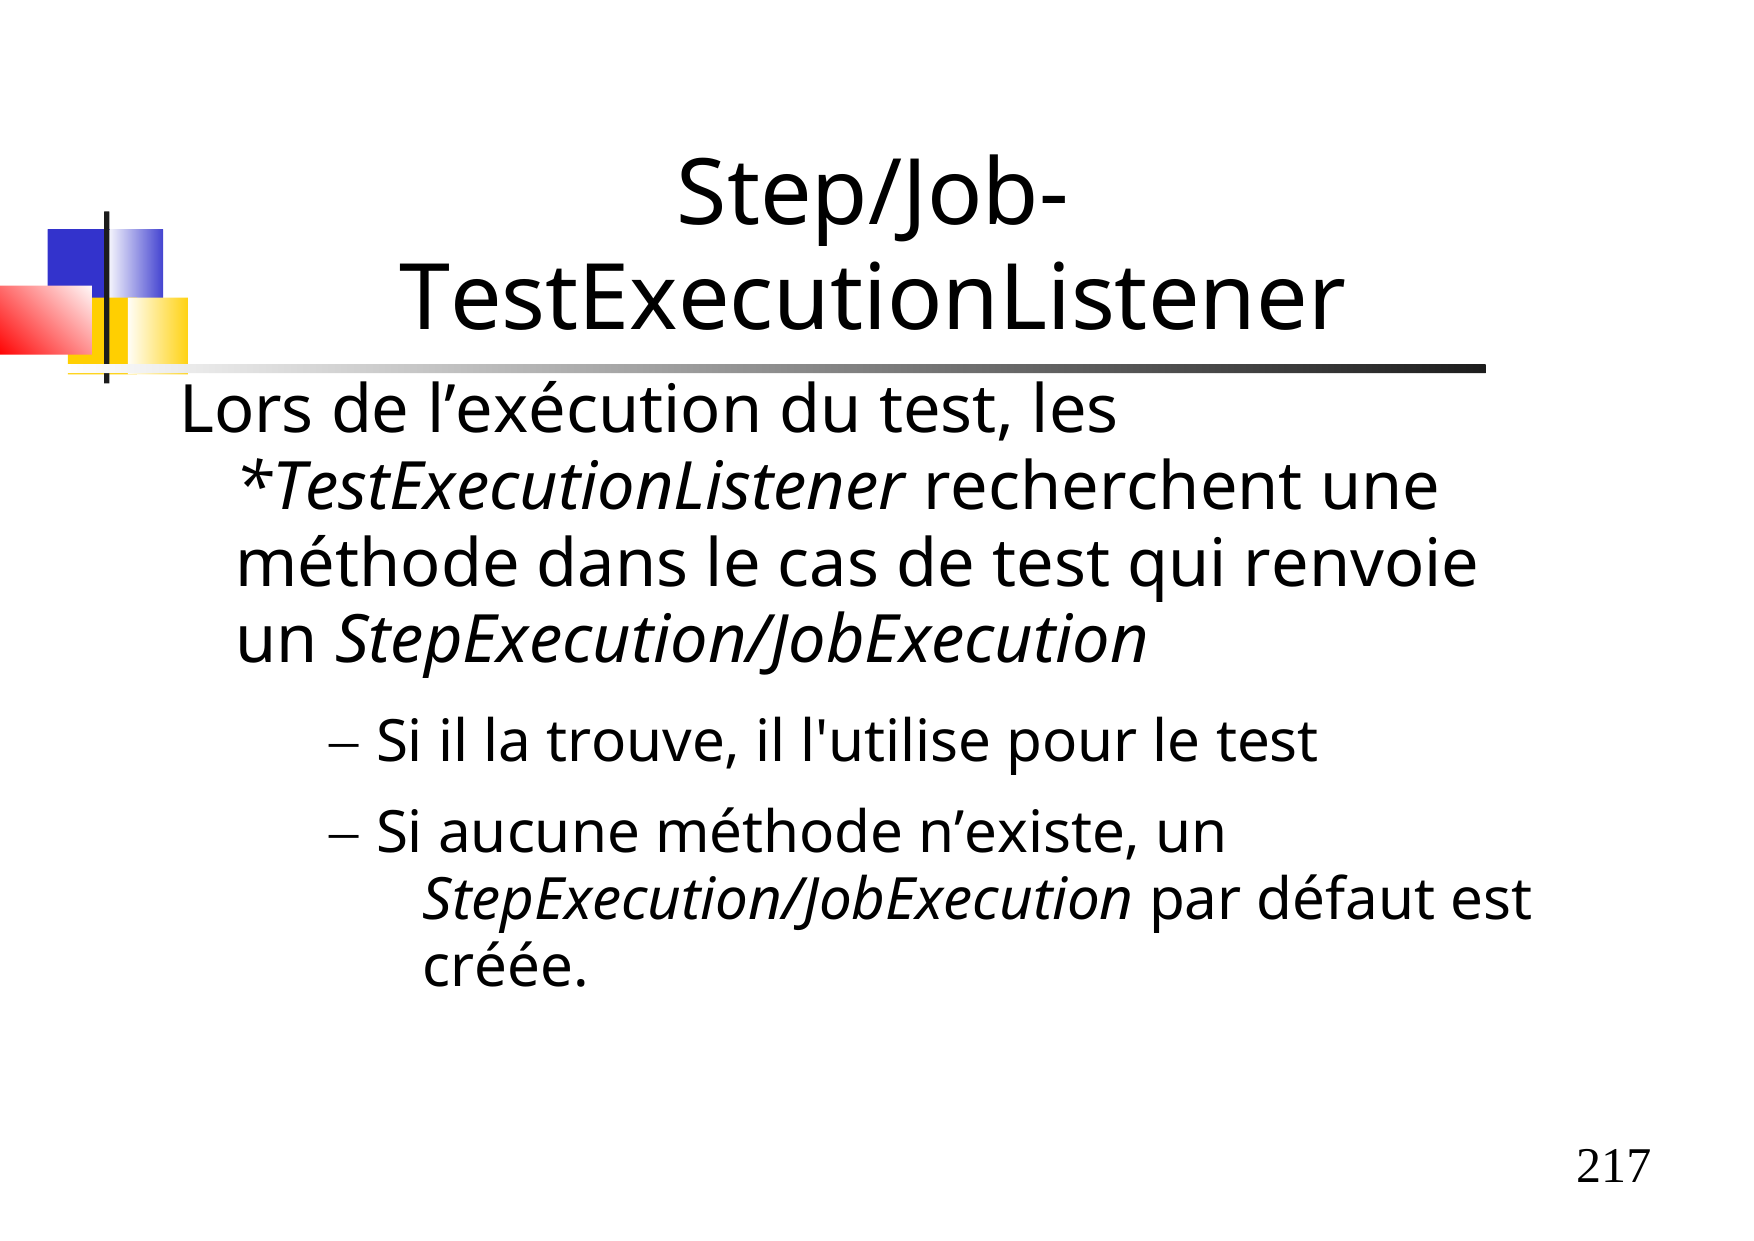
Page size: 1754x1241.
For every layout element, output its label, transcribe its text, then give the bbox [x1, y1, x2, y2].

list Lors de l’exécution du test, les *TestExecutionListener recherchent une méthode dans le cas de test qui renvoie un StepExecution/JobExecution Si il la trouve, il l'utilise pour le test Si aucune méthode n’existe, un StepExecution/JobExecution par défaut est créée. [179, 371, 1567, 1091]
title Step/Job- TestExecutionListener [179, 139, 1567, 351]
